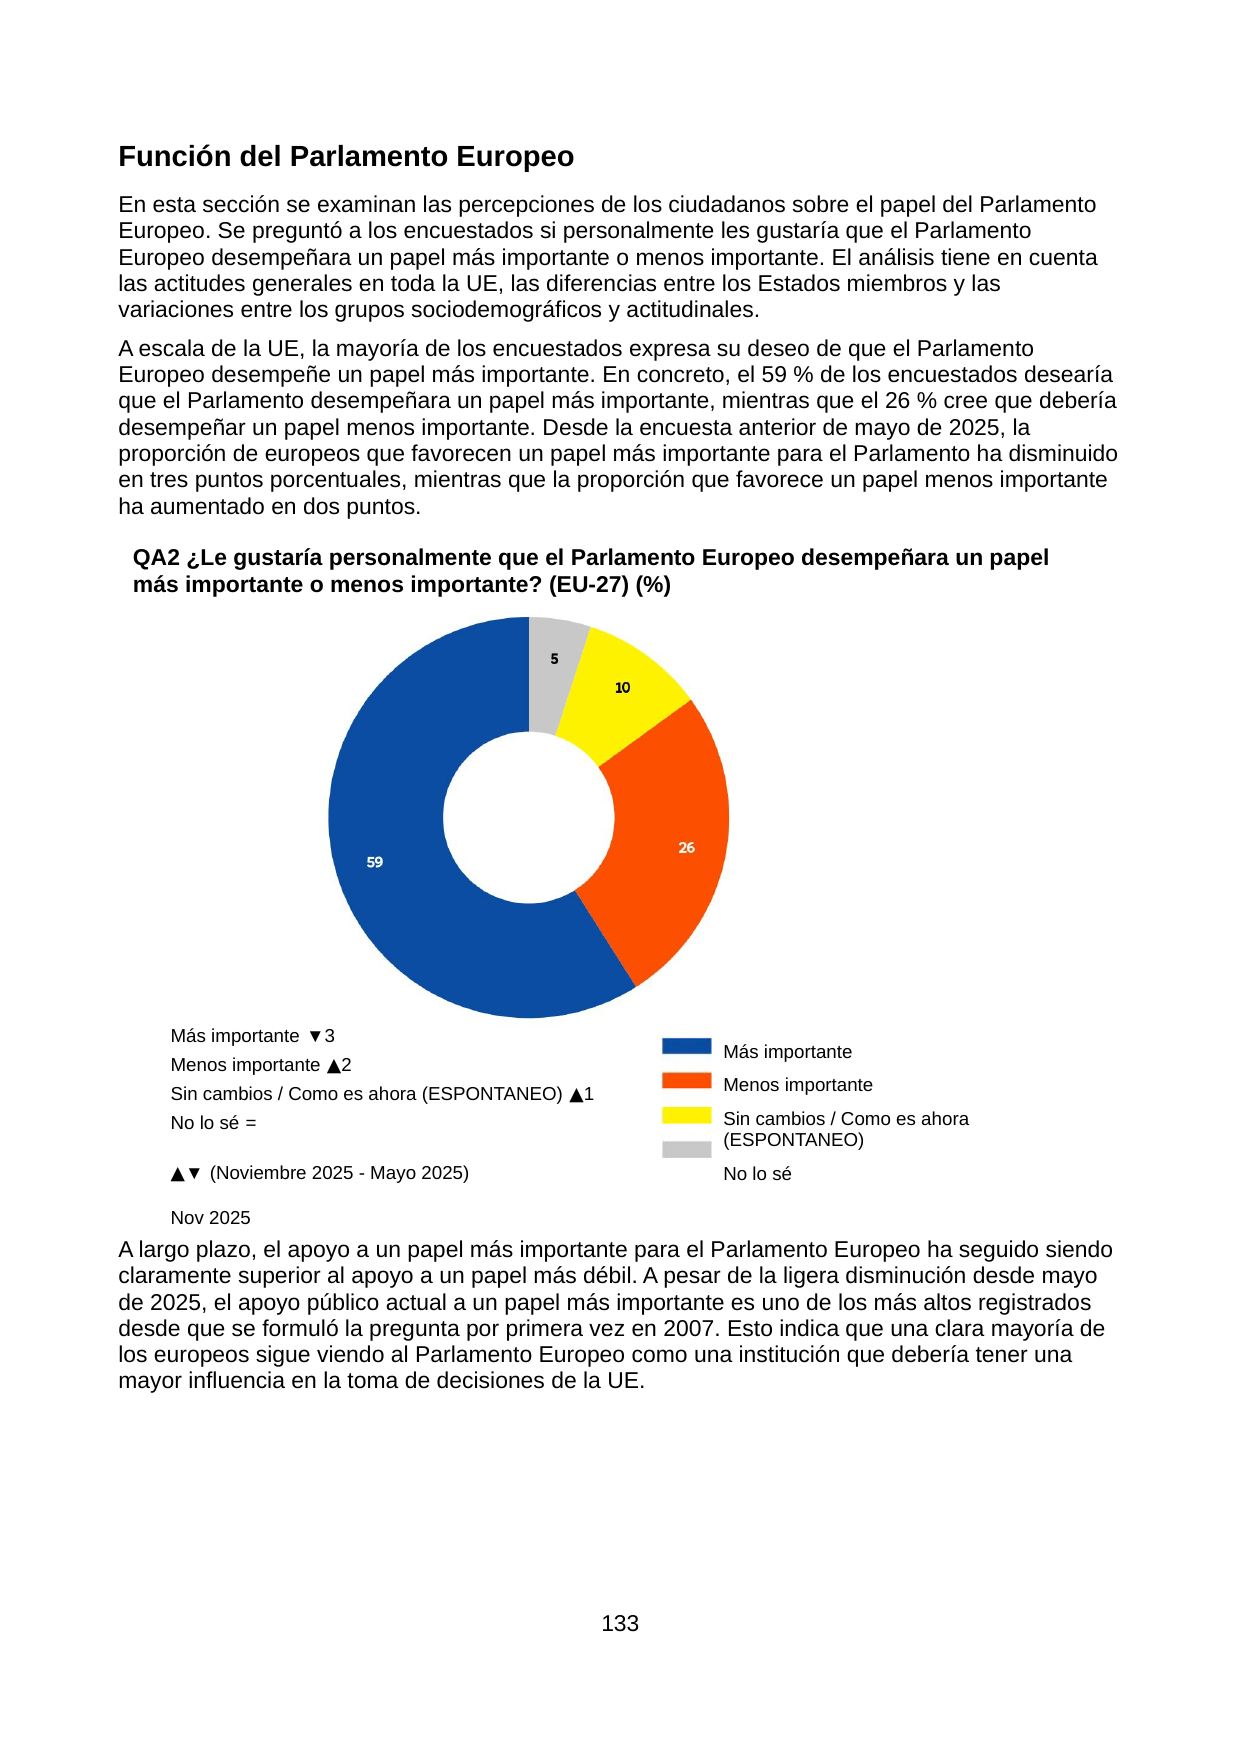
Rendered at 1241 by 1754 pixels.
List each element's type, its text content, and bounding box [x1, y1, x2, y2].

text A largo plazo, el apoyo a un papel más importante para el Parlamento Europeo ha seguido siendo claramente superior al apoyo a un papel más débil. A pesar de la ligera disminución desde mayo de 2025, el apoyo público actual a un papel más importante es uno de los más altos registrados desde que se formuló la pregunta por primera vez en 2007. Esto indica que una clara mayoría de los europeos sigue viendo al Parlamento Europeo como una institución que debería tener una mayor influencia en la toma de decisiones de la UE. [118, 531, 1122, 1394]
picture [310, 605, 744, 1158]
text A escala de la UE, la mayoría de los encuestados expresa su deseo de que el Parlamento Europeo desempeñe un papel más importante. En concreto, el 59 % de los encuestados desearía que el Parlamento desempeñara un papel más importante, mientras que el 26 % cree que debería desempeñar un papel menos importante. Desde la encuesta anterior de mayo de 2025, la proporción de europeos que favorecen un papel más importante para el Parlamento ha disminuido en tres puntos porcentuales, mientras que la proporción que favorece un papel menos importante ha aumentado en dos puntos. [118, 334, 1122, 519]
subtitle Función del Parlamento Europeo [118, 139, 1122, 172]
text En esta sección se examinan las percepciones de los ciudadanos sobre el papel del Parlamento Europeo. Se preguntó a los encuestados si personalmente les gustaría que el Parlamento Europeo desempeñara un papel más importante o menos importante. El análisis tiene en cuenta las actitudes generales en toda la UE, las diferencias entre los Estados miembros y las variaciones entre los grupos sociodemográficos y actitudinales. [118, 191, 1122, 323]
